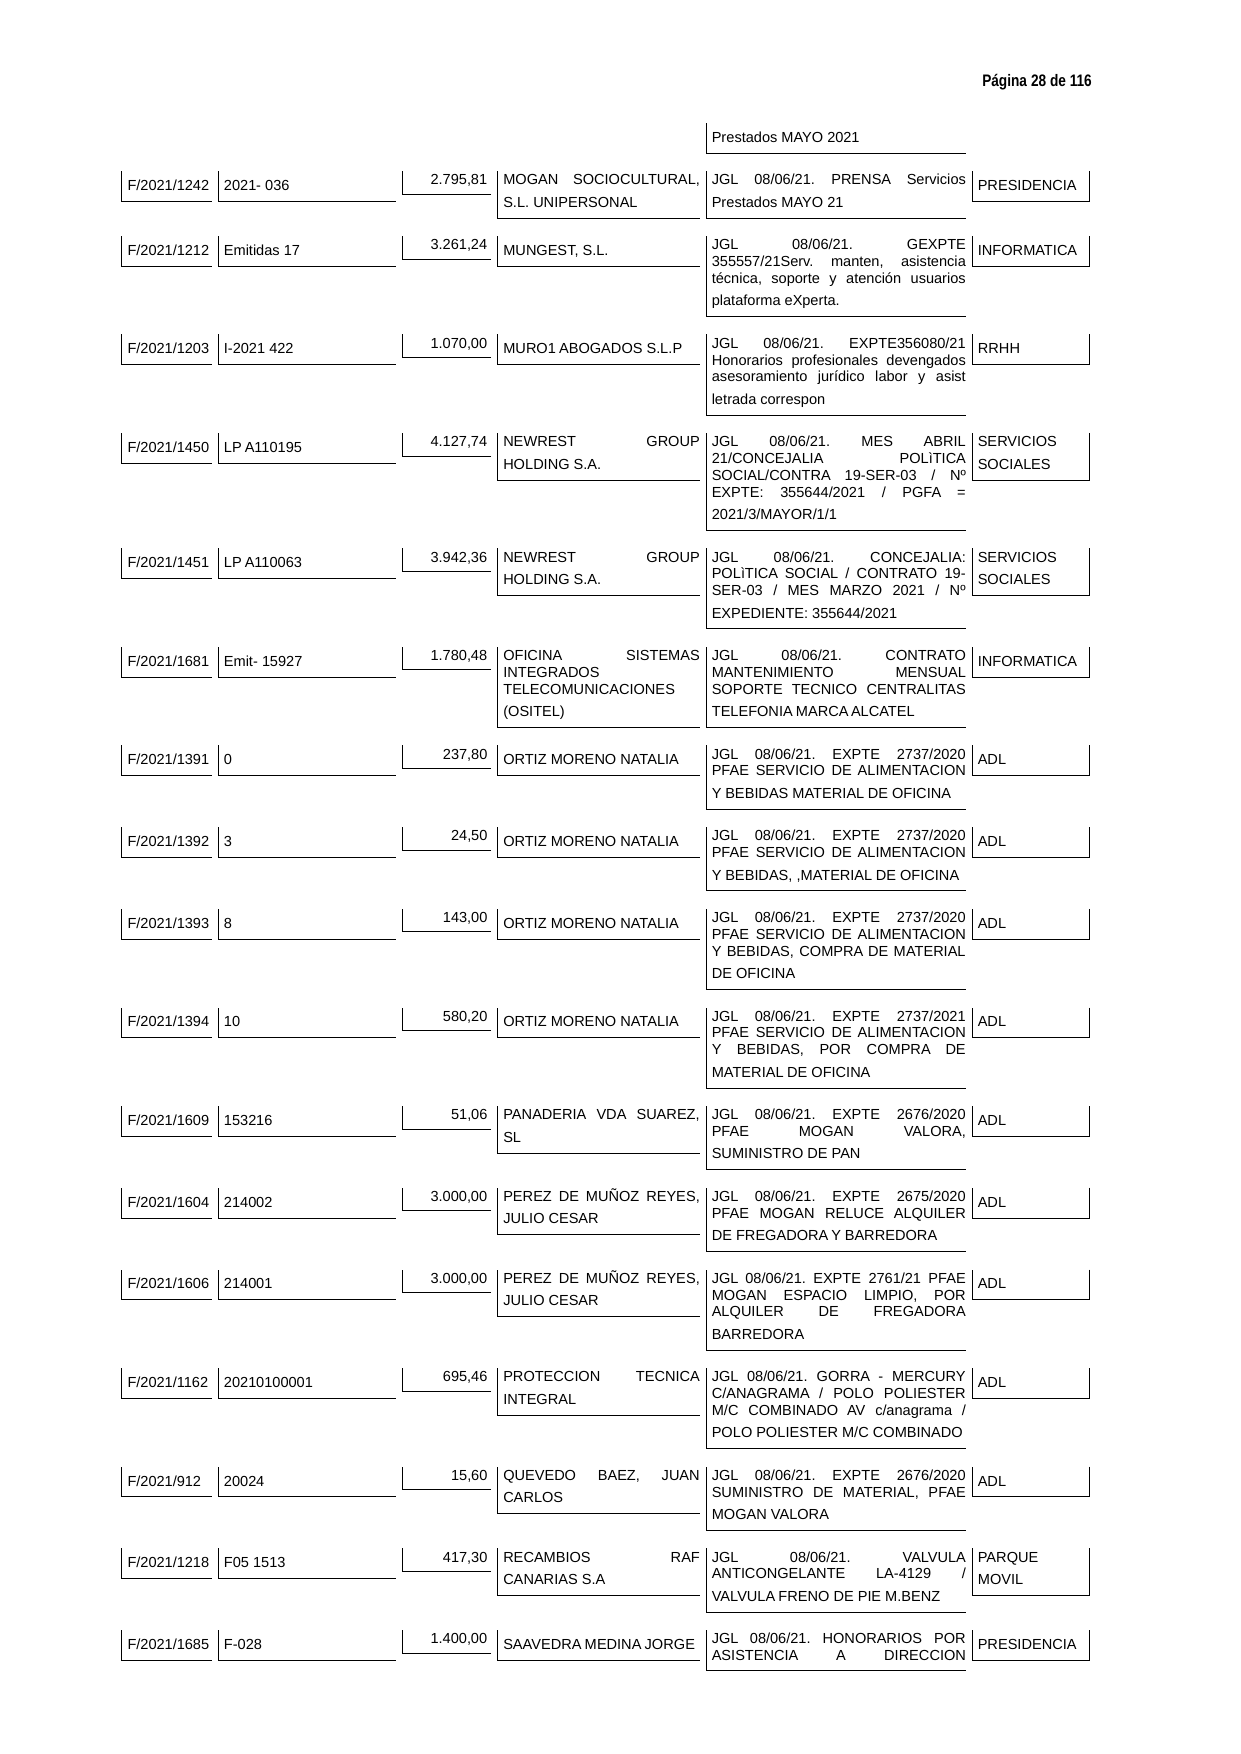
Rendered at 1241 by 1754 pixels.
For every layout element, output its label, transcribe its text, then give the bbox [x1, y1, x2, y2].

table_cell JGL 08/06/21. EXPTE356080/21 Honorarios profesionales devengados asesoramiento jurídico labor y asist letrada correspon [703, 331, 969, 430]
table_cell OFICINA SISTEMAS INTEGRADOS TELECOMUNICACIONES (OSITEL) [494, 644, 703, 742]
table_cell F/2021/1203 [118, 331, 215, 430]
table_cell 0 [215, 743, 399, 824]
table_cell PANADERIA VDA SUAREZ, SL [494, 1103, 703, 1185]
table_cell 214002 [215, 1185, 399, 1267]
table_cell 2.795,81 [399, 168, 494, 233]
table_cell JGL 08/06/21. CONCEJALIA: POLìTICA SOCIAL / CONTRATO 19-SER-03 / MES MARZO 2021 / Nº EXPEDIENTE: 355644/2021 [703, 545, 969, 644]
table_cell 3.942,36 [399, 545, 494, 644]
table_cell ADL [969, 1365, 1092, 1464]
table_cell [494, 120, 703, 168]
table_cell [969, 120, 1092, 168]
table_cell 24,50 [399, 824, 494, 906]
table_cell ADL [969, 743, 1092, 824]
table_cell INFORMATICA [969, 233, 1092, 331]
table_cell JGL 08/06/21. EXPTE 2737/2020 PFAE SERVICIO DE ALIMENTACION Y BEBIDAS, COMPRA DE MATERIAL DE OFICINA [703, 906, 969, 1004]
table_cell F/2021/1392 [118, 824, 215, 906]
table_cell PROTECCION TECNICA INTEGRAL [494, 1365, 703, 1464]
table_cell 417,30 [399, 1545, 494, 1627]
table_cell ADL [969, 906, 1092, 1004]
table_cell 214001 [215, 1267, 399, 1365]
table_cell LP A110063 [215, 545, 399, 644]
table_cell 8 [215, 906, 399, 1004]
table_cell F/2021/1451 [118, 545, 215, 644]
table_cell NEWREST GROUP HOLDING S.A. [494, 545, 703, 644]
table_cell ORTIZ MORENO NATALIA [494, 1005, 703, 1103]
table_cell 580,20 [399, 1005, 494, 1103]
table_cell F/2021/1162 [118, 1365, 215, 1464]
table_cell [118, 120, 215, 168]
table_cell JGL 08/06/21. CONTRATO MANTENIMIENTO MENSUAL SOPORTE TECNICO CENTRALITAS TELEFONIA MARCA ALCATEL [703, 644, 969, 742]
table_cell 10 [215, 1005, 399, 1103]
table_cell Prestados MAYO 2021 [703, 120, 969, 168]
table_cell 3.000,00 [399, 1185, 494, 1267]
table_cell 3 [215, 824, 399, 906]
table_cell JGL 08/06/21. MES ABRIL 21/CONCEJALIA POLìTICA SOCIAL/CONTRA 19-SER-03 / Nº EXPTE: 355644/2021 / PGFA = 2021/3/MAYOR/1/1 [703, 430, 969, 545]
table_cell ADL [969, 1185, 1092, 1267]
table_cell F/2021/1450 [118, 430, 215, 545]
table_cell F/2021/1604 [118, 1185, 215, 1267]
table_cell PARQUE MOVIL [969, 1545, 1092, 1627]
table_cell 1.400,00 [399, 1627, 494, 1675]
table_cell F/2021/1391 [118, 743, 215, 824]
table_cell 237,80 [399, 743, 494, 824]
table_cell JGL 08/06/21. EXPTE 2761/21 PFAE MOGAN ESPACIO LIMPIO, POR ALQUILER DE FREGADORA BARREDORA [703, 1267, 969, 1365]
table_cell 1.780,48 [399, 644, 494, 742]
table_cell F/2021/1606 [118, 1267, 215, 1365]
table_cell JGL 08/06/21. EXPTE 2676/2020 SUMINISTRO DE MATERIAL, PFAE MOGAN VALORA [703, 1464, 969, 1545]
table_cell F05 1513 [215, 1545, 399, 1627]
table_cell F/2021/1212 [118, 233, 215, 331]
table_cell F/2021/1393 [118, 906, 215, 1004]
table_cell JGL 08/06/21. GORRA - MERCURY C/ANAGRAMA / POLO POLIESTER M/C COMBINADO AV c/anagrama / POLO POLIESTER M/C COMBINADO [703, 1365, 969, 1464]
table_cell JGL 08/06/21. EXPTE 2737/2020 PFAE SERVICIO DE ALIMENTACION Y BEBIDAS, ,MATERIAL DE OFICINA [703, 824, 969, 906]
table_cell MURO1 ABOGADOS S.L.P [494, 331, 703, 430]
table_cell F/2021/1218 [118, 1545, 215, 1627]
table_cell F/2021/1685 [118, 1627, 215, 1675]
table_cell F/2021/1681 [118, 644, 215, 742]
table_cell PRESIDENCIA [969, 1627, 1092, 1675]
table_cell 3.261,24 [399, 233, 494, 331]
table_cell F/2021/1394 [118, 1005, 215, 1103]
table_cell MOGAN SOCIOCULTURAL, S.L. UNIPERSONAL [494, 168, 703, 233]
table_cell 153216 [215, 1103, 399, 1185]
table_cell JGL 08/06/21. HONORARIOS POR ASISTENCIA A DIRECCION [703, 1627, 969, 1675]
table_cell 15,60 [399, 1464, 494, 1545]
table_cell RECAMBIOS RAF CANARIAS S.A [494, 1545, 703, 1627]
table_cell PRESIDENCIA [969, 168, 1092, 233]
table_cell ADL [969, 1005, 1092, 1103]
table_cell 20024 [215, 1464, 399, 1545]
table_cell F/2021/1242 [118, 168, 215, 233]
table_cell 20210100001 [215, 1365, 399, 1464]
table_cell SAAVEDRA MEDINA JORGE [494, 1627, 703, 1675]
table_cell JGL 08/06/21. VALVULA ANTICONGELANTE LA-4129 / VALVULA FRENO DE PIE M.BENZ [703, 1545, 969, 1627]
table_cell 51,06 [399, 1103, 494, 1185]
table_cell PEREZ DE MUÑOZ REYES, JULIO CESAR [494, 1267, 703, 1365]
table_cell 4.127,74 [399, 430, 494, 545]
table_cell NEWREST GROUP HOLDING S.A. [494, 430, 703, 545]
table_cell JGL 08/06/21. PRENSA Servicios Prestados MAYO 21 [703, 168, 969, 233]
table_cell [215, 120, 399, 168]
table_cell ADL [969, 824, 1092, 906]
table_cell 3.000,00 [399, 1267, 494, 1365]
table_cell ORTIZ MORENO NATALIA [494, 906, 703, 1004]
table_cell I-2021 422 [215, 331, 399, 430]
table_cell 695,46 [399, 1365, 494, 1464]
table_cell 1.070,00 [399, 331, 494, 430]
table_cell JGL 08/06/21. EXPTE 2737/2020 PFAE SERVICIO DE ALIMENTACION Y BEBIDAS MATERIAL DE OFICINA [703, 743, 969, 824]
table_cell RRHH [969, 331, 1092, 430]
table_cell SERVICIOS SOCIALES [969, 545, 1092, 644]
table_cell [399, 120, 494, 168]
table_cell INFORMATICA [969, 644, 1092, 742]
table_cell F/2021/1609 [118, 1103, 215, 1185]
table_cell JGL 08/06/21. EXPTE 2676/2020 PFAE MOGAN VALORA, SUMINISTRO DE PAN [703, 1103, 969, 1185]
table_cell QUEVEDO BAEZ, JUAN CARLOS [494, 1464, 703, 1545]
table_cell Emitidas 17 [215, 233, 399, 331]
table_cell JGL 08/06/21. EXPTE 2675/2020 PFAE MOGAN RELUCE ALQUILER DE FREGADORA Y BARREDORA [703, 1185, 969, 1267]
table_cell MUNGEST, S.L. [494, 233, 703, 331]
table_cell ORTIZ MORENO NATALIA [494, 824, 703, 906]
table_cell PEREZ DE MUÑOZ REYES, JULIO CESAR [494, 1185, 703, 1267]
table_cell F-028 [215, 1627, 399, 1675]
table_cell JGL 08/06/21. GEXPTE 355557/21Serv. manten, asistencia técnica, soporte y atención usuarios plataforma eXperta. [703, 233, 969, 331]
table_cell SERVICIOS SOCIALES [969, 430, 1092, 545]
table_cell 2021- 036 [215, 168, 399, 233]
table_cell F/2021/912 [118, 1464, 215, 1545]
table_cell 143,00 [399, 906, 494, 1004]
table_cell LP A110195 [215, 430, 399, 545]
table_cell ADL [969, 1267, 1092, 1365]
table_cell JGL 08/06/21. EXPTE 2737/2021 PFAE SERVICIO DE ALIMENTACION Y BEBIDAS, POR COMPRA DE MATERIAL DE OFICINA [703, 1005, 969, 1103]
table_cell ORTIZ MORENO NATALIA [494, 743, 703, 824]
table_cell Emit- 15927 [215, 644, 399, 742]
table_cell ADL [969, 1464, 1092, 1545]
table_cell ADL [969, 1103, 1092, 1185]
